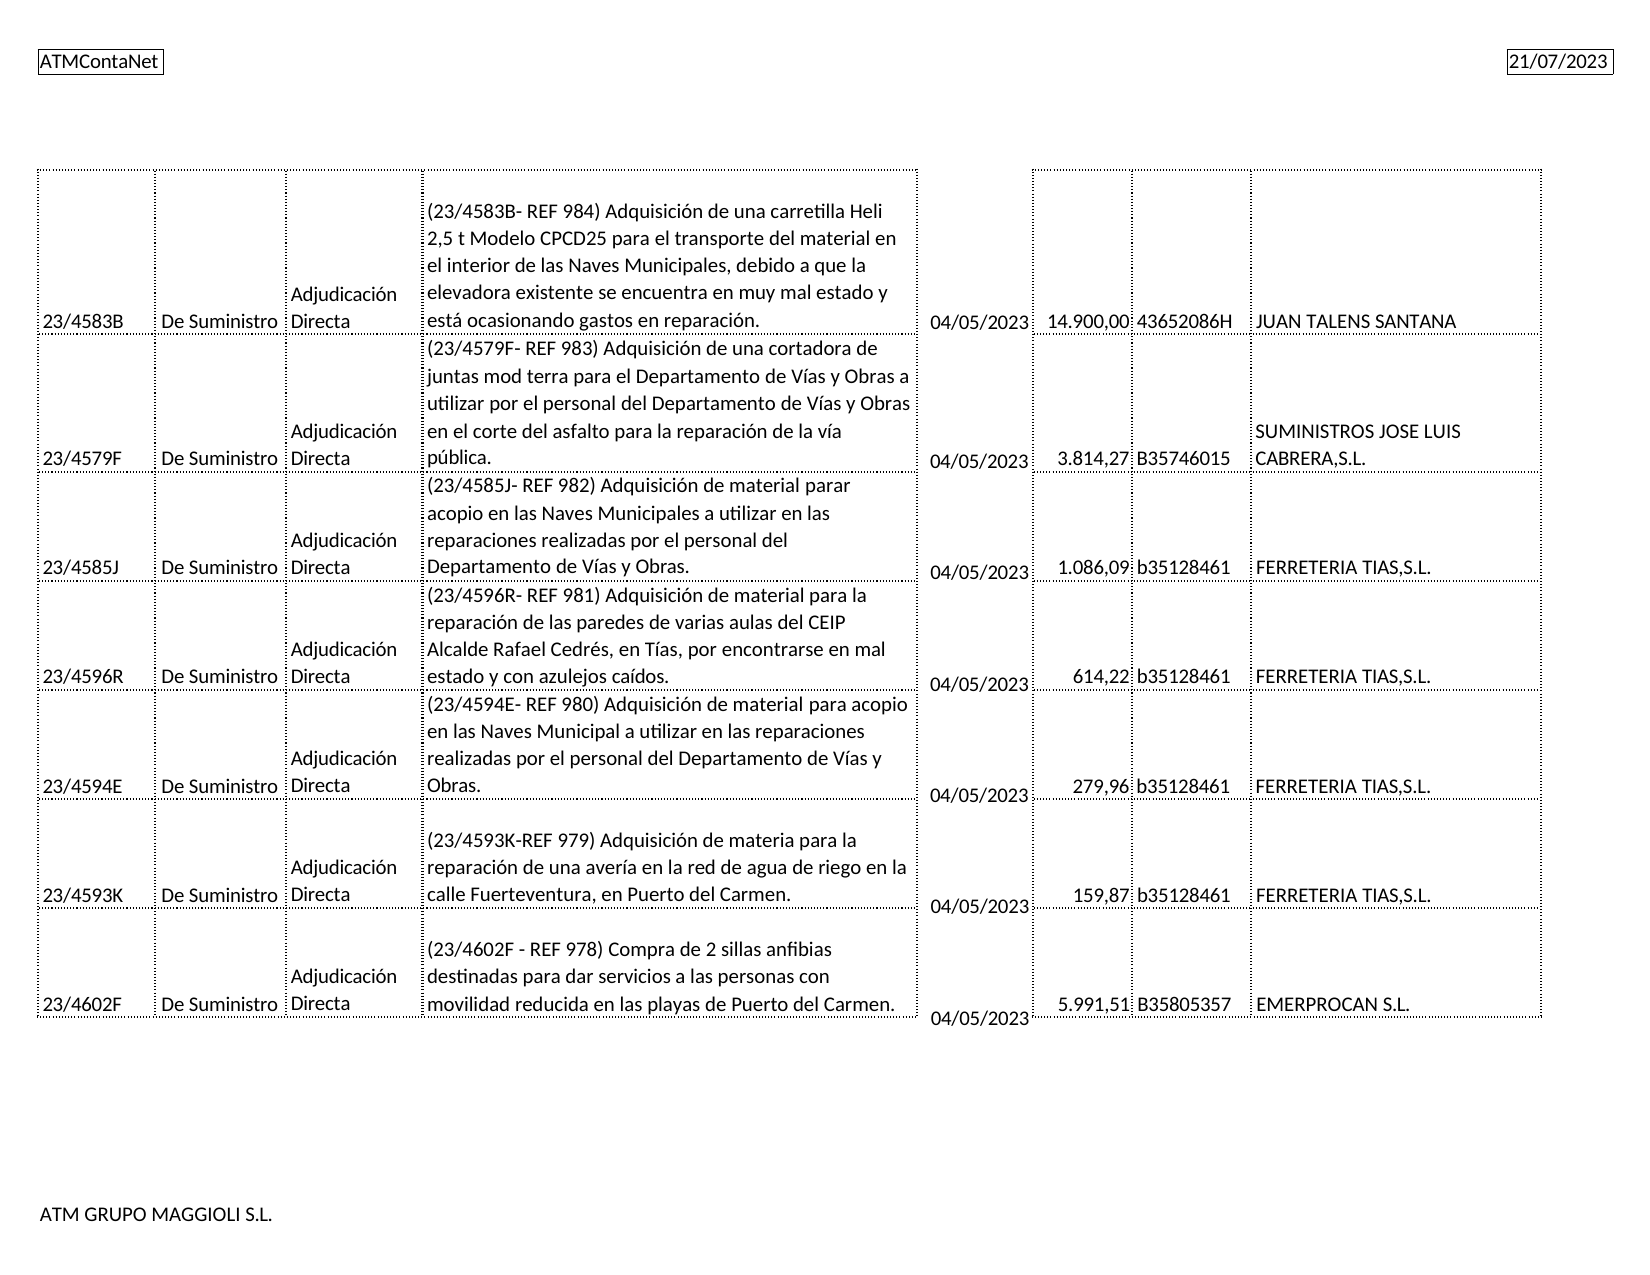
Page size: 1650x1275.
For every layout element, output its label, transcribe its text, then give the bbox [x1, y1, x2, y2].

text (23/4583B- REF 984) Adquisición de una carretilla Heli 2,5 t Modelo CPCD25 para el transporte del material en el interior de las Naves Municipales, debido a que la elevadora existente se encuentra en muy mal estado y está ocasionando gastos en reparación. [427, 197, 908, 332]
text 5.991,51 [1034, 992, 1130, 1016]
text 279,96 [1034, 774, 1129, 798]
text 3.814,27 [1034, 447, 1129, 471]
text Adjudicación Directa [291, 416, 421, 470]
text 1.086,09 [1034, 556, 1130, 579]
text b35128461 [1137, 665, 1249, 689]
text JUAN TALENS SANTANA [1256, 309, 1540, 333]
text EMERPROCAN S.L. [1256, 992, 1540, 1016]
text De Suministro [159, 447, 280, 471]
text b35128461 [1136, 774, 1249, 798]
text FERRETERIA TIAS,S.L. [1256, 556, 1540, 579]
text (23/4596R- REF 981) Adquisición de material para la reparación de las paredes de varias aulas del CEIP Alcalde Rafael Cedrés, en Tías, por encontrarse en mal [427, 582, 904, 662]
text 04/05/2023 [928, 309, 1031, 335]
text 43652086H [1137, 309, 1249, 333]
text Departamento de Vías y Obras. [427, 555, 916, 579]
text De Suministro [159, 774, 280, 798]
text Adjudicación Directa [291, 634, 421, 689]
text (23/4594E- REF 980) Adquisición de material para acopio en las Naves Municipal a utilizar en las reparaciones realizadas por el personal del Departamento de Vías y [427, 691, 916, 771]
text 159,87 [1034, 883, 1130, 907]
text (23/4593K-REF 979) Adquisición de materia para la reparación de una avería en la red de agua de riego en la calle Fuerteventura, en Puerto del Carmen. [427, 826, 916, 907]
text De Suministro [159, 556, 280, 579]
text SUMINISTROS JOSE LUIS CABRERA,S.L. [1255, 416, 1540, 470]
text 23/4579F [42, 447, 154, 471]
text 23/4602F [42, 992, 154, 1016]
text (23/4585J- REF 982) Adquisición de material parar acopio en las Naves Municipales a utilizar en las reparaciones realizadas por el personal del [427, 473, 904, 553]
text 14.900,00 [1034, 309, 1130, 333]
text b35128461 [1137, 556, 1249, 579]
text Adjudicación Directa [291, 279, 421, 333]
text FERRETERIA TIAS,S.L. [1256, 883, 1540, 907]
text Adjudicación Directa [291, 853, 421, 907]
text 23/4583B [42, 309, 154, 333]
text 23/4585J [42, 556, 154, 579]
text De Suministro [159, 309, 280, 333]
text 23/4594E [42, 774, 154, 798]
text De Suministro [159, 992, 280, 1016]
text Obras. [427, 773, 916, 797]
text Adjudicación Directa [291, 962, 421, 1016]
text 04/05/2023 [927, 448, 1031, 474]
text 04/05/2023 [927, 671, 1031, 696]
text (23/4579F- REF 983) Adquisición de una cortadora de juntas mod terra para el Departamento de Vías y Obras a utilizar por el personal del Departamento de Vías y Obras en el corte del asfalto para la reparación de la vía [427, 336, 916, 443]
text pública. [427, 445, 916, 469]
text 23/4596R [42, 665, 154, 689]
text De Suministro [159, 883, 280, 907]
text Adjudicación Directa [291, 525, 421, 579]
text 04/05/2023 [928, 893, 1032, 919]
text b35128461 [1137, 883, 1249, 907]
text 614,22 [1034, 665, 1130, 689]
text estado y con azulejos caídos. [427, 664, 916, 688]
text B35805357 [1137, 992, 1249, 1016]
text 23/4593K [42, 883, 154, 907]
text 04/05/2023 [927, 782, 1031, 808]
text De Suministro [159, 665, 280, 689]
text B35746015 [1136, 447, 1249, 471]
text FERRETERIA TIAS,S.L. [1255, 774, 1540, 798]
text FERRETERIA TIAS,S.L. [1256, 665, 1540, 689]
text 04/05/2023 [928, 560, 1031, 585]
text 04/05/2023 [928, 1005, 1032, 1030]
text Adjudicación Directa [291, 744, 421, 798]
text (23/4602F - REF 978) Compra de 2 sillas anfibias destinadas para dar servicios a las personas con movilidad reducida en las playas de Puerto del Carmen. [427, 935, 908, 1016]
